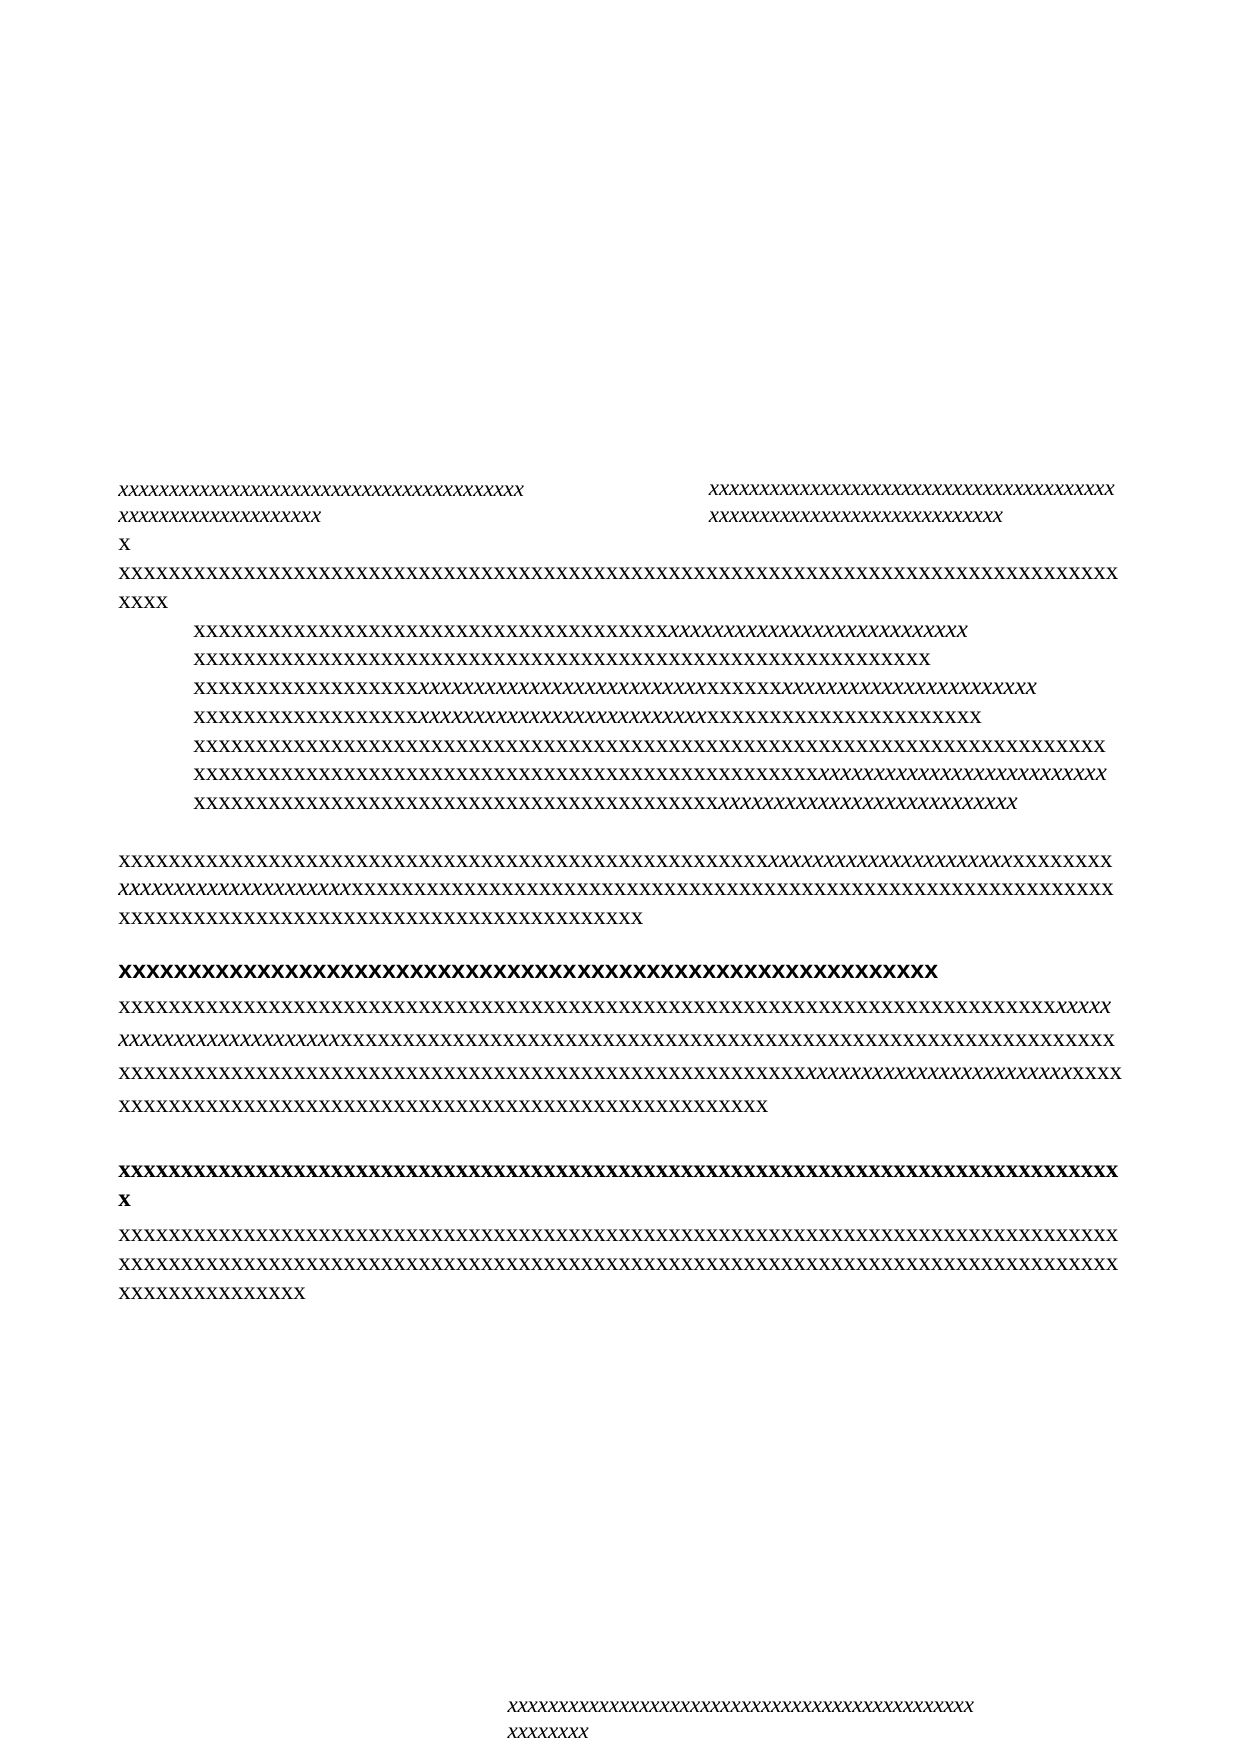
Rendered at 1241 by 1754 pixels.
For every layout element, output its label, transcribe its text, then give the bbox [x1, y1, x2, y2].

text xxxxxxxxxxxxxxxxxxxxxxxxxxxxxxxxxxxxxxxxxxxxxxxxxxxxxxxxxxxxxxxxxxxxxxxxxxxxxxxxxxxxxxxxxxxxxxxxxxxxxxxxxxxxxxxxxxxxxxxxxxxxxxxxxxxxxxxxxxxxxxxxxxxxxxxxxxxxxxxxxxxxxxxxxxxxxxxxxxxxxxxxxxxxxxxxxxxxxxxxxxxxxxxxxxxxxxxxxxxxxxxxxxxxxxxxxxxxxxxxxxxxxxxxxxxxxxxxxxxxxxxxxxxxxxxxxxxxxxxxxxxxxxxxxxxxxxxxx [118, 990, 1122, 1118]
text xxxxxxxxxxxxxxxxxxxxxxxxxxxxxxxxxxxxxxxxxxxxxxxxxxxxxxxxxxxxxxxxxxxxxxxxxxxx [193, 757, 1122, 786]
text xxxxxxxxxxxxxxxxxxxxxxxxxxxxxxxxxxxxxxxxxxxxxxxxxxxxxx [507, 1299, 980, 1743]
text xxxxxxxxxxxxxxxxxxxxxxxxxxxxxxxxxxxxxxxxxxxxxxxxxxxxxxxxxxxxxxxxxxxxx [709, 131, 1122, 527]
subtitle xxxxxxxxxxxxxxxxxxxxxxxxxxxxxxxxxxxxxxxxxxxxxxxxxxxxxxxxxxxxxxxxxxxxxxxxxxxxxxxxx [118, 1154, 1122, 1212]
text xxxxxxxxxxxxxxxxxxxxxxxxxxxxxxxxxxxxxxxxxxxxxxxxxxxxxxxxxxxxxxxxxxxxxxxxxxxxxxxxxxxxxxxxxxxxxxxxxxxxxxxxxxxxxxxxxxxxxxxxxxxxxxxxxxxxxxxxxxxxxxxxxxxxxxxxxxxxxxxxxxxxxxxxxxxxxxxxxxxxxxxxxxxxxxxxxxxxxxxxxxxxxx [118, 844, 1122, 930]
text xxxxxxxxxxxxxxxxxxxxxxxxxxxxxxxxxxxxxxxxxxxxxxxxxxxxxxxxxxxxxxxxxxxxxxxxx [193, 729, 1122, 757]
subtitle xxxxxxxxxxxxxxxxxxxxxxxxxxxxxxxxxxxxxxxxxxxxxxxxxxxxxxxxxxx [118, 955, 1122, 984]
text x [118, 118, 1122, 556]
text xxxxxxxxxxxxxxxxxxxxxxxxxxxxxxxxxxxxxxxxxxxxxxxxxxxxxxxxxxxxxxxxxxxxxxxxx [193, 671, 1122, 700]
text xxxxxxxxxxxxxxxxxxxxxxxxxxxxxxxxxxxxxxxxxxxxxxxxxxxxxxxxxxxxxxxxxxxxxxxxxxxxxxxxxxxx [118, 556, 1122, 614]
text xxxxxxxxxxxxxxxxxxxxxxxxxxxxxxxxxxxxxxxxxxxxxxxxxxxxxxxxxxxxxxxxx [193, 614, 1122, 642]
text xxxxxxxxxxxxxxxxxxxxxxxxxxxxxxxxxxxxxxxxxxxxxxxxxxxxxxxxxxx [193, 642, 1122, 671]
text xxxxxxxxxxxxxxxxxxxxxxxxxxxxxxxxxxxxxxxxxxxxxxxxxxxxxxxxxxxxxxxxxxxxx [193, 786, 1122, 815]
text xxxxxxxxxxxxxxxxxxxxxxxxxxxxxxxxxxxxxxxxxxxxxxxxxxxxxxxxxxxx [118, 131, 532, 527]
text xxxxxxxxxxxxxxxxxxxxxxxxxxxxxxxxxxxxxxxxxxxxxxxxxxxxxxxxxxxxxxxxxx [193, 700, 1122, 729]
text xxxxxxxxxxxxxxxxxxxxxxxxxxxxxxxxxxxxxxxxxxxxxxxxxxxxxxxxxxxxxxxxxxxxxxxxxxxxxxxxxxxxxxxxxxxxxxxxxxxxxxxxxxxxxxxxxxxxxxxxxxxxxxxxxxxxxxxxxxxxxxxxxxxxxxxxxxxxxxxxxxxxxxxxxxxxxxx [118, 1218, 1122, 1304]
